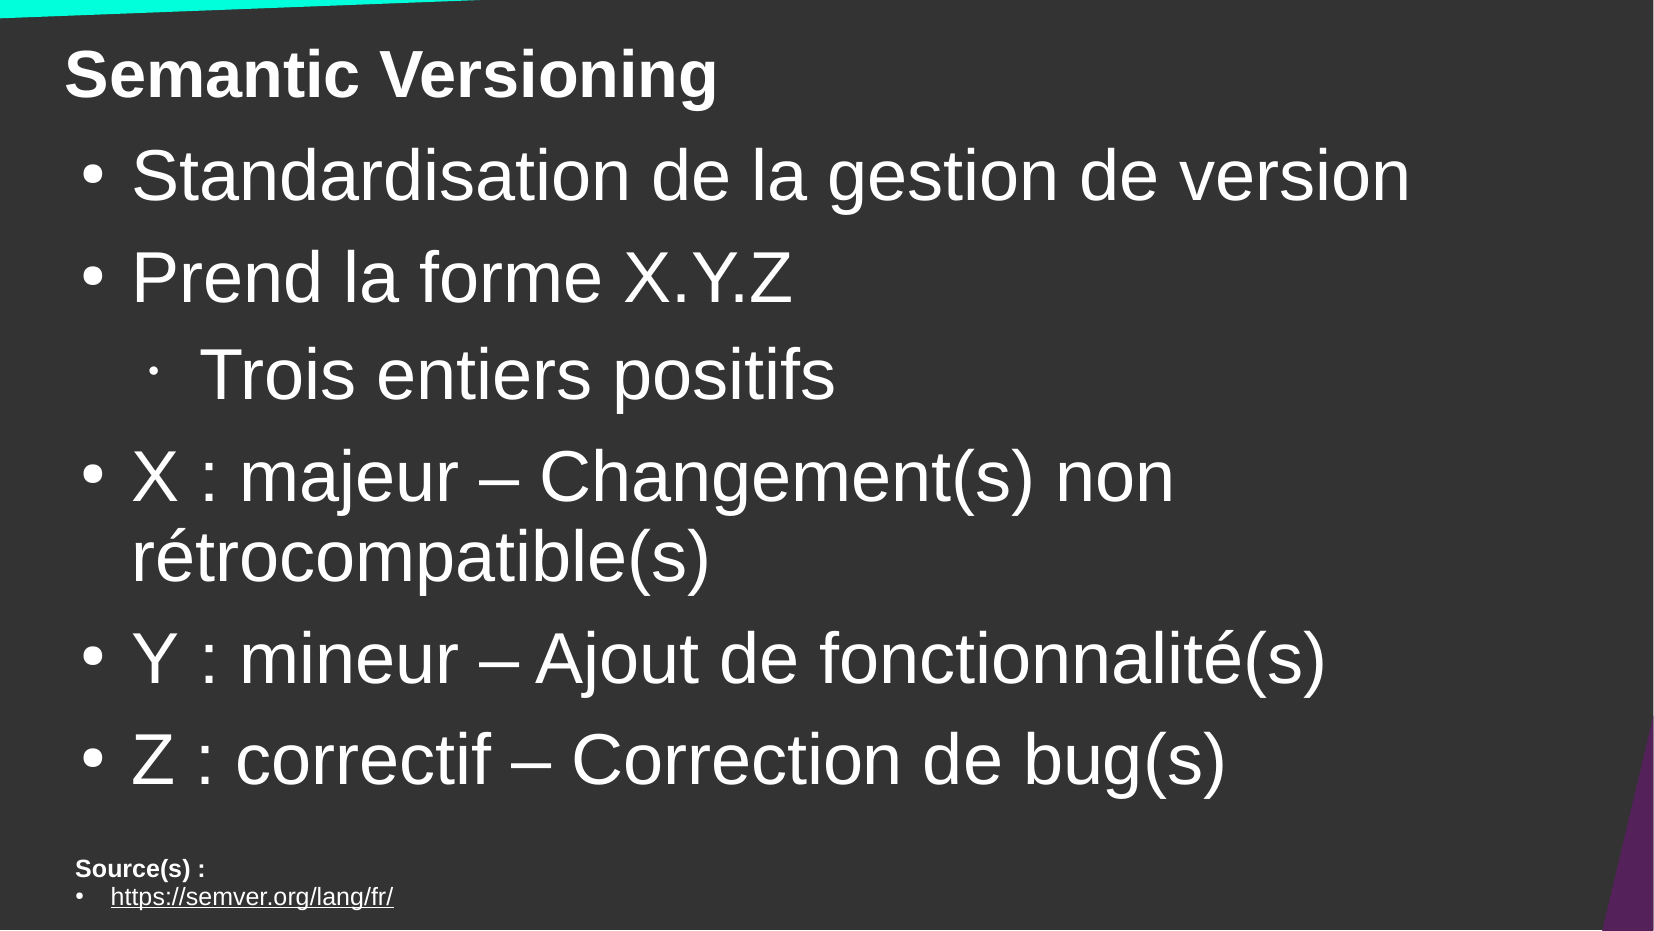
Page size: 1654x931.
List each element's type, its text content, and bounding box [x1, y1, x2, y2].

title Semantic Versioning [64, 37, 1471, 119]
text_box [1602, 713, 1654, 931]
list Standardisation de la gestion de version Prend la forme X.Y.Z Trois entiers positifs X : majeur – Changement(s) non rétrocompatible(s) Y : mineur – Ajout de fonctionnalité(s) Z : correctif – Correction de bug(s) [63, 135, 1630, 804]
text_box Source(s) : https://semver.org/lang/fr/ [60, 838, 1546, 919]
